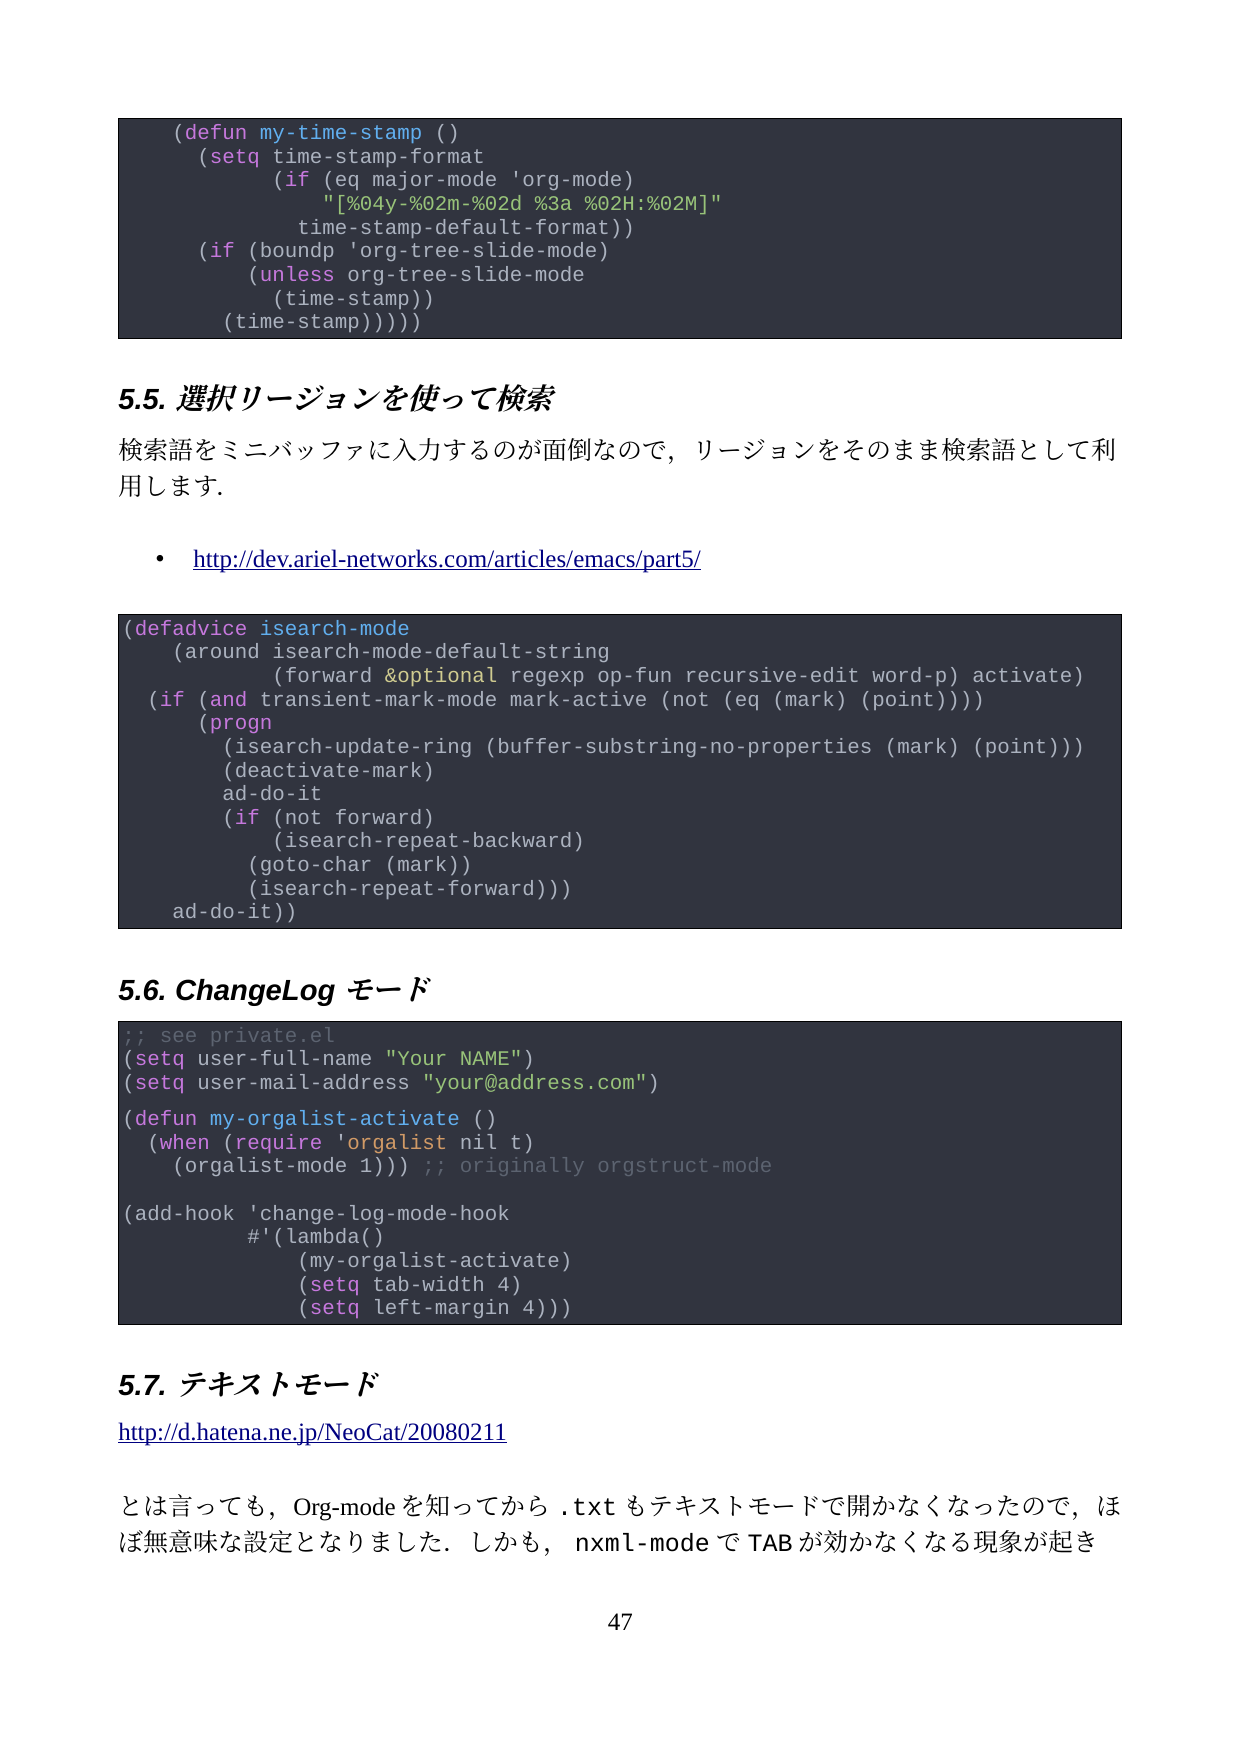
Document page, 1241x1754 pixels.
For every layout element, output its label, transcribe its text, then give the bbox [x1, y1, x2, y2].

text (isearch-repeat-forward))) [119, 874, 1121, 897]
text (defadvice isearch-mode [119, 615, 1121, 637]
text (setq tab-width 4) [119, 1270, 1121, 1293]
subtitle テキストモード [118, 1362, 1122, 1404]
text http://d.hatena.ne.jp/NeoCat/20080211 [118, 1417, 1122, 1474]
text ;; see private.el [119, 1022, 1121, 1044]
list http://dev.ariel-networks.com/articles/emacs/part5/ [156, 544, 1122, 601]
text #'(lambda() [119, 1222, 1121, 1246]
text とは言っても，Org-modeを知ってから .txt もテキストモードで開かなくなったので，ほぼ無意味な設定となりました．しかも， nxml-mode で TAB が効かなくなる現象が起き [118, 1487, 1122, 1559]
text (around isearch-mode-default-string [119, 637, 1121, 661]
text "[%04y-%02m-%02d %3a %02H:%02M]" [119, 189, 1121, 213]
text (if (not forward) [119, 803, 1121, 827]
text (when (require 'orgalist nil t) [119, 1128, 1121, 1151]
text (goto-char (mark)) [119, 850, 1121, 874]
text (my-orgalist-activate) [119, 1246, 1121, 1270]
text ad-do-it)) [119, 897, 1121, 928]
text (defun my-time-stamp () [119, 119, 1121, 142]
text (orgalist-mode 1))) ;; originally orgstruct-mode [119, 1151, 1121, 1175]
text 検索語をミニバッファに入力するのが面倒なので，リージョンをそのまま検索語として利用します． [118, 431, 1122, 531]
text (deactivate-mark) [119, 756, 1121, 779]
subtitle 選択リージョンを使って検索 [118, 376, 1122, 418]
text (forward &optional regexp op-fun recursive-edit word-p) activate) [119, 661, 1121, 685]
text (unless org-tree-slide-mode [119, 260, 1121, 284]
text (time-stamp))))) [119, 307, 1121, 338]
text ad-do-it [119, 779, 1121, 803]
text (if (boundp 'org-tree-slide-mode) [119, 236, 1121, 260]
subtitle ChangeLog モード [118, 966, 1122, 1008]
text (add-hook 'change-log-mode-hook [119, 1199, 1121, 1222]
text time-stamp-default-format)) [119, 213, 1121, 236]
text (if (eq major-mode 'org-mode) [119, 165, 1121, 189]
text (defun my-orgalist-activate () [119, 1104, 1121, 1128]
text (isearch-repeat-backward) [119, 827, 1121, 850]
text (progn [119, 708, 1121, 732]
text (time-stamp)) [119, 284, 1121, 307]
text (setq user-mail-address "your@address.com") [119, 1068, 1121, 1096]
text (setq time-stamp-format [119, 142, 1121, 165]
text (if (and transient-mark-mode mark-active (not (eq (mark) (point)))) [119, 685, 1121, 708]
text (isearch-update-ring (buffer-substring-no-properties (mark) (point))) [119, 732, 1121, 756]
text (setq left-margin 4))) [119, 1293, 1121, 1324]
text (setq user-full-name "Your NAME") [119, 1044, 1121, 1068]
